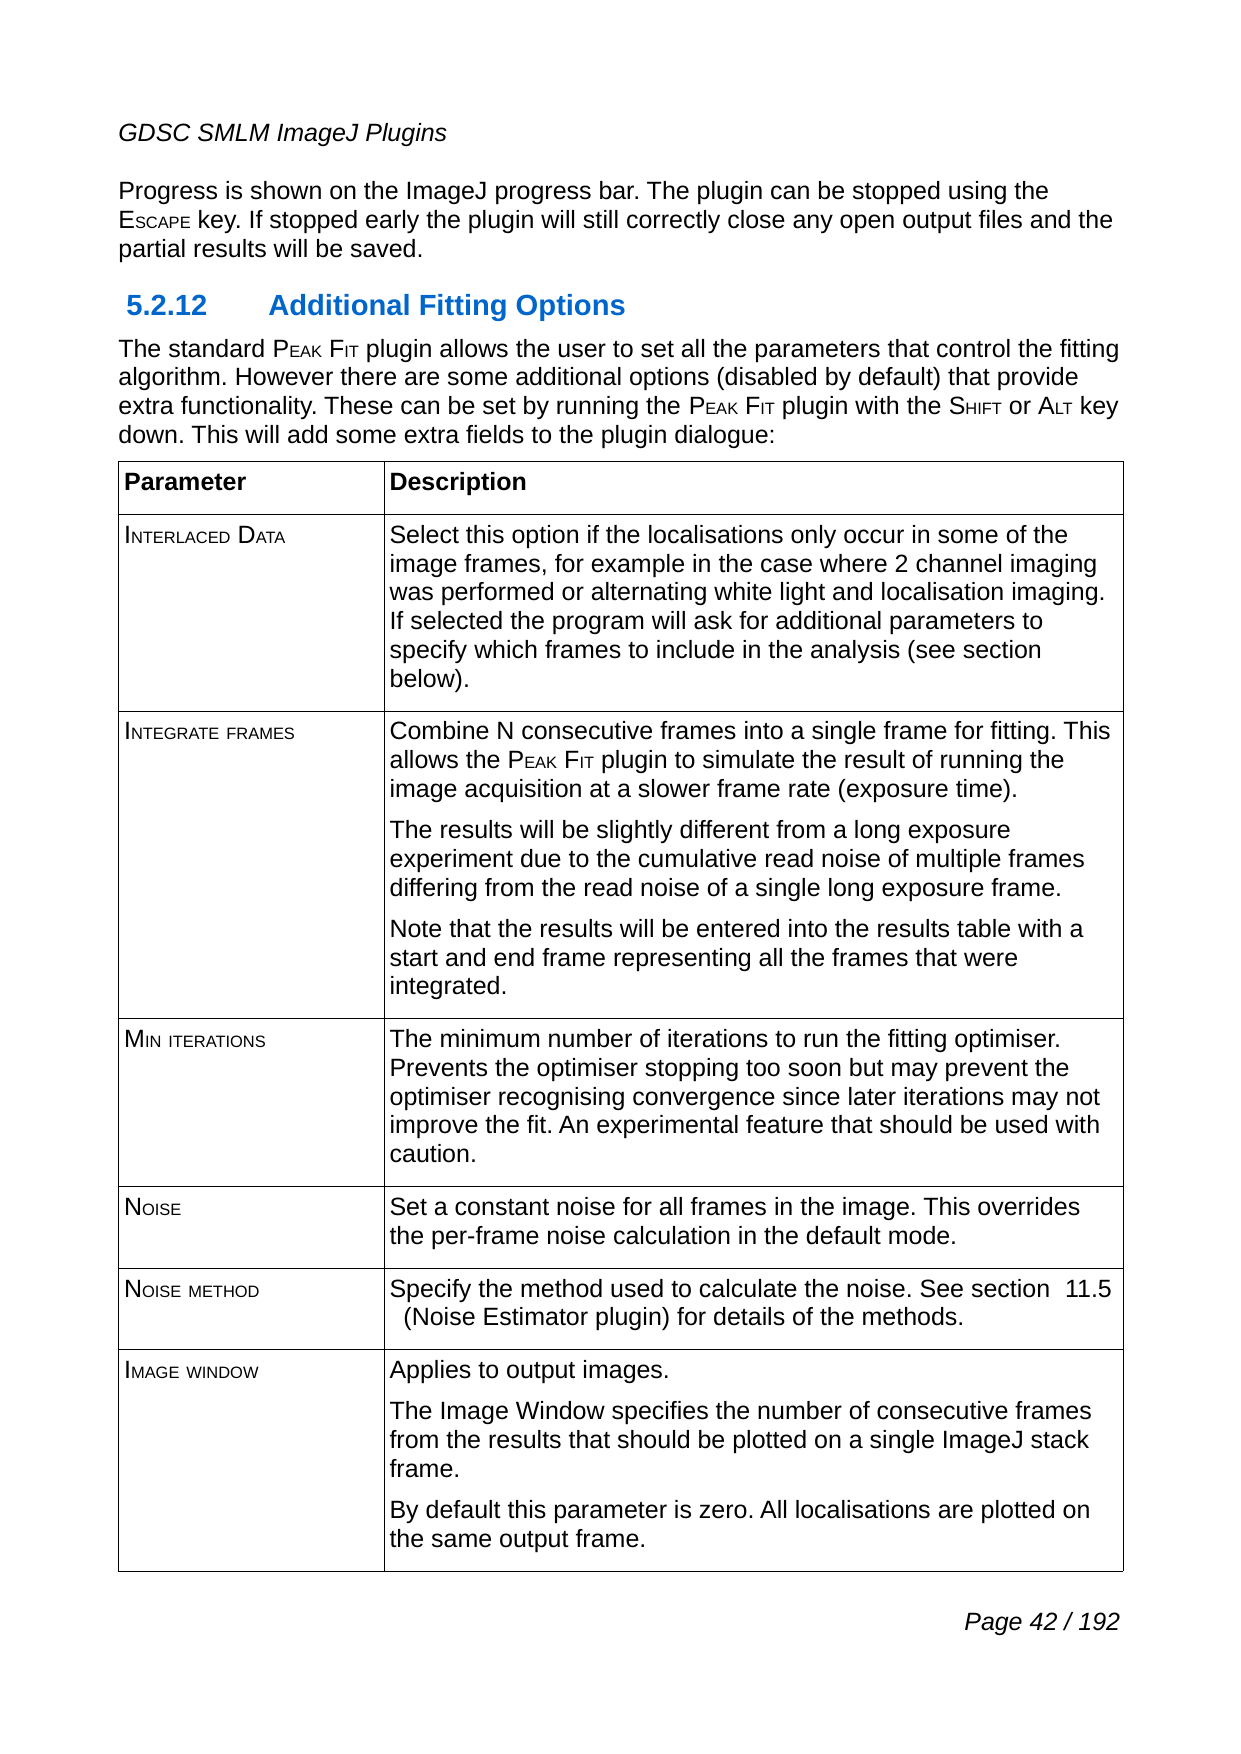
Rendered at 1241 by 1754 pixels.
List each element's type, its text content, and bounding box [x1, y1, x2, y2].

table_cell Integrate frames [119, 712, 384, 1018]
subtitle Additional Fitting Options [118, 288, 1122, 321]
table_cell Select this option if the localisations only occur in some of the image frames, for example in the case where 2 channel imaging was performed or alternating white light and localisation imaging. If selected the program will ask for additional parameters to specify which frames to include in the analysis (see section below). [385, 515, 1123, 711]
table_cell Noise [119, 1187, 384, 1268]
table_cell Image window [119, 1350, 384, 1571]
table_cell Combine N consecutive frames into a single frame for fitting. This allows the Peak Fit plugin to simulate the result of running the image acquisition at a slower frame rate (exposure time). The results will be slightly different from a long exposure experiment due to the cumulative read noise of multiple frames differing from the read noise of a single long exposure frame. Note that the results will be entered into the results table with a start and end frame representing all the frames that were integrated. [385, 712, 1123, 1018]
table_cell Interlaced Data [119, 515, 384, 711]
table_cell Applies to output images. The Image Window specifies the number of consecutive frames from the results that should be plotted on a single ImageJ stack frame. By default this parameter is zero. All localisations are plotted on the same output frame. [385, 1350, 1123, 1571]
table_cell Min iterations [119, 1019, 384, 1186]
table_cell The minimum number of iterations to run the fitting optimiser. Prevents the optimiser stopping too soon but may prevent the optimiser recognising convergence since later iterations may not improve the fit. An experimental feature that should be used with caution. [385, 1019, 1123, 1186]
table_cell Set a constant noise for all frames in the image. This overrides the per-frame noise calculation in the default mode. [385, 1187, 1123, 1268]
text Progress is shown on the ImageJ progress bar. The plugin can be stopped using the Escape key. If stopped early the plugin will still correctly close any open output files and the partial results will be saved. [118, 176, 1122, 263]
table_cell Noise method [119, 1269, 384, 1349]
text The standard Peak Fit plugin allows the user to set all the parameters that control the fitting algorithm. However there are some additional options (disabled by default) that provide extra functionality. These can be set by running the Peak Fit plugin with the Shift or Alt key down. This will add some extra fields to the plugin dialogue: [118, 334, 1122, 449]
table_header Description [385, 462, 1123, 514]
table_header Parameter [119, 462, 384, 514]
table_cell Specify the method used to calculate the noise. See section 11.5 (Noise Estimator plugin) for details of the methods. [385, 1269, 1123, 1349]
